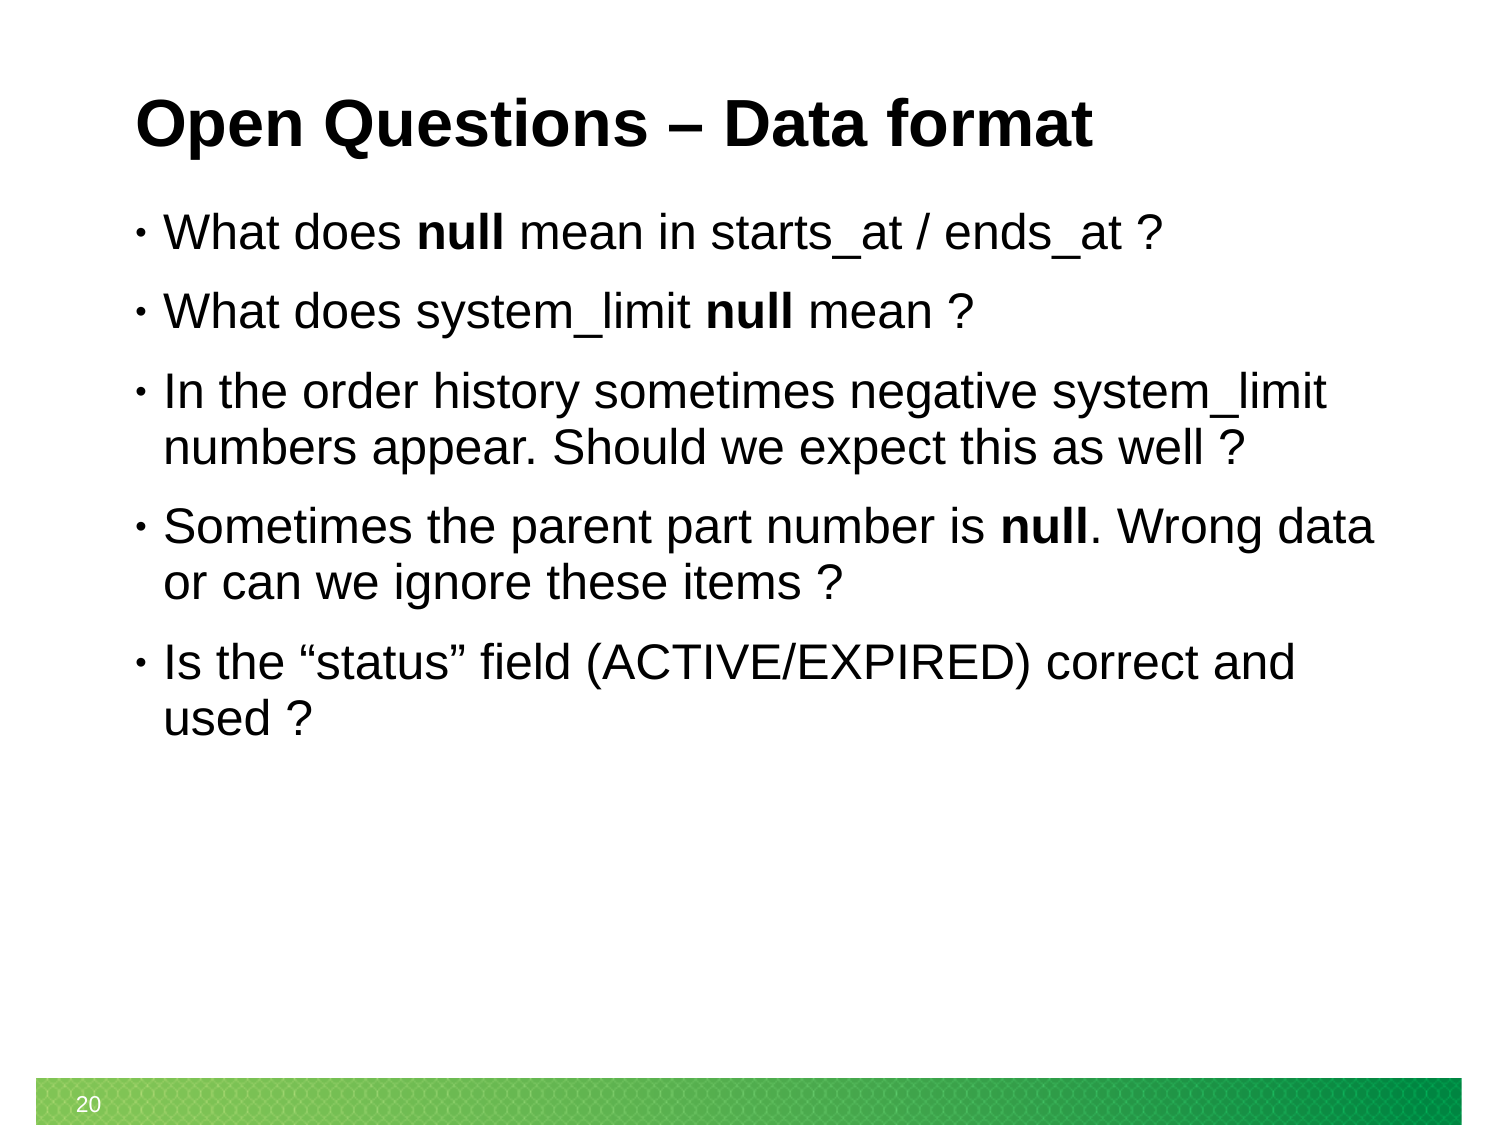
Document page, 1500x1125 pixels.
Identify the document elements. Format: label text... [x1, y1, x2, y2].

picture [36, 1078, 1462, 1125]
list What does null mean in starts_at / ends_at ? What does system_limit null mean ? In the order history sometimes negative system_limit numbers appear. Should we expect this as well ? Sometimes the parent part number is null. Wrong data or can we ignore these items ? Is the “status” field (ACTIVE/EXPIRED) correct and used ? [135, 203, 1396, 946]
title Open Questions – Data format [135, 41, 1372, 203]
